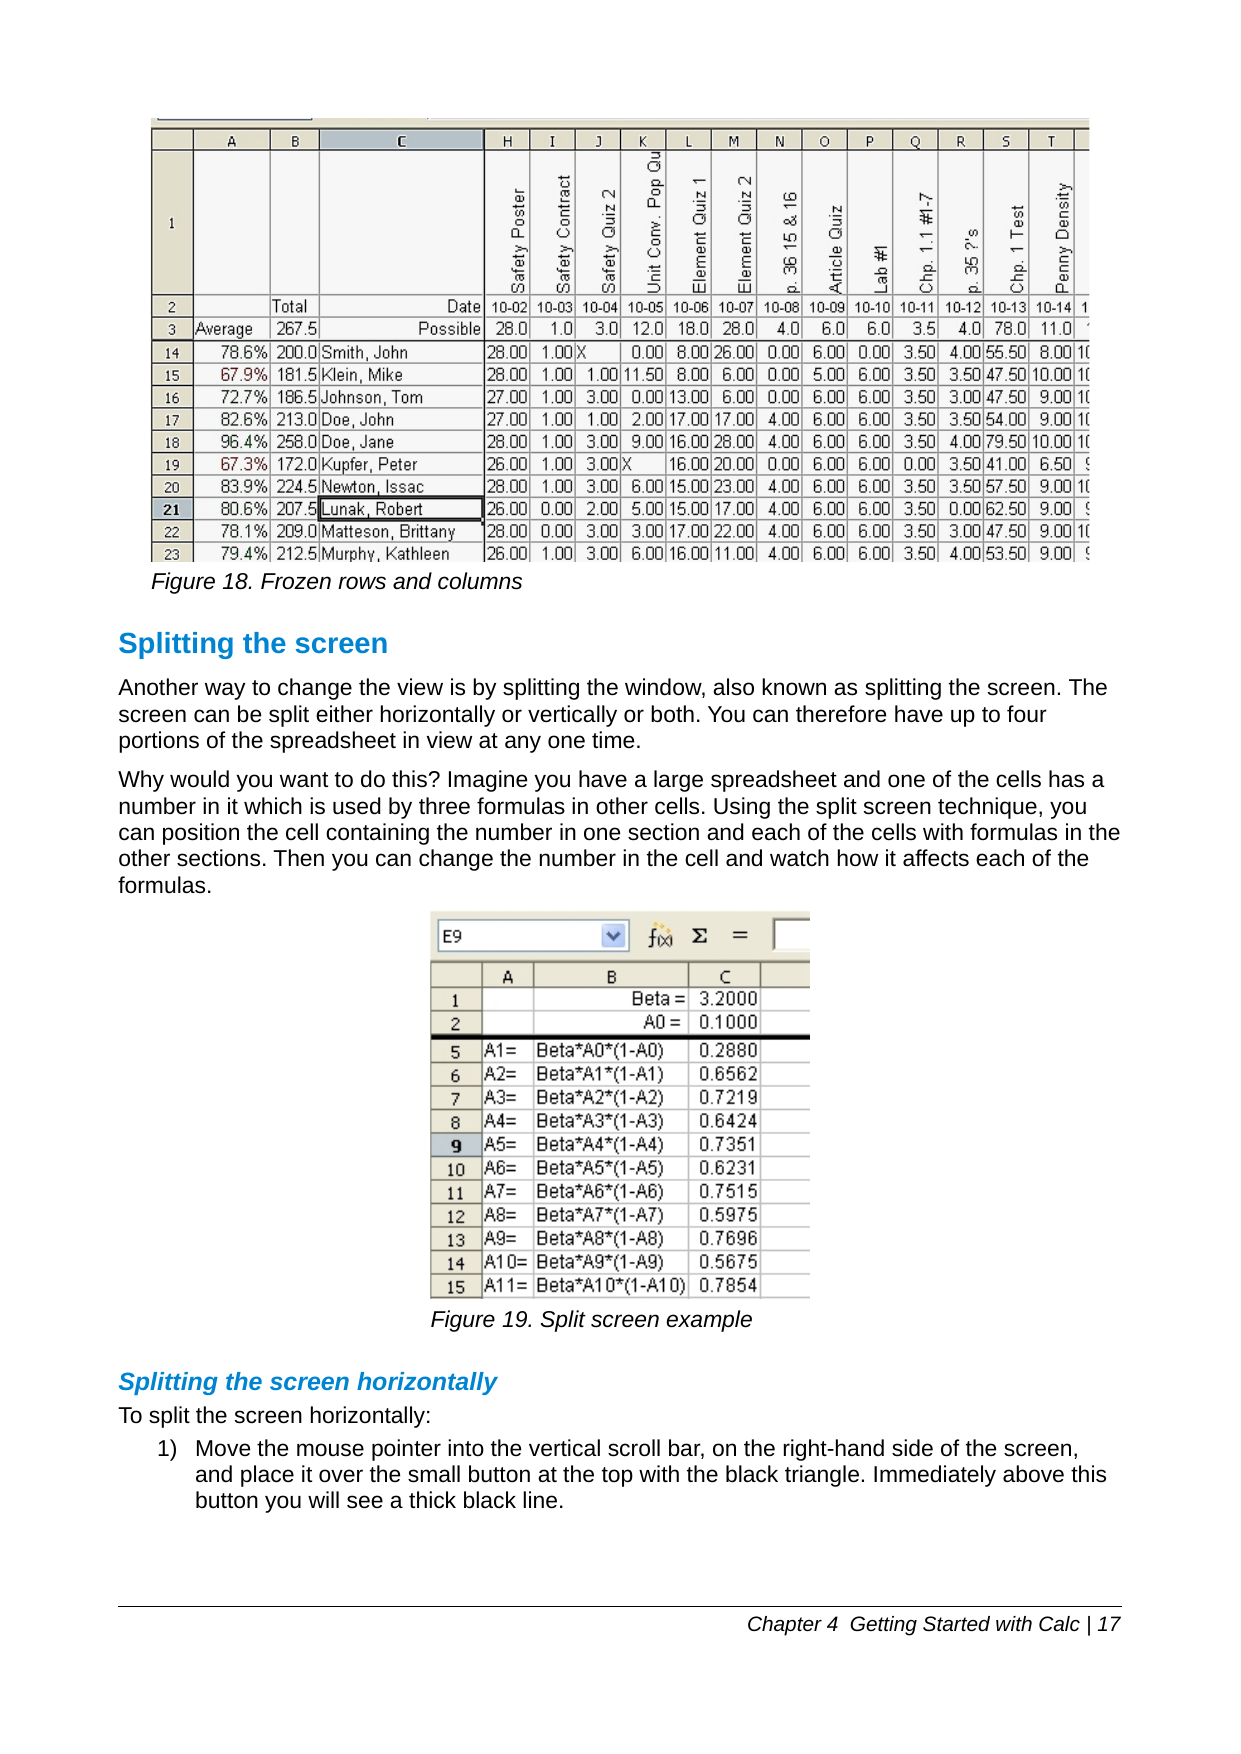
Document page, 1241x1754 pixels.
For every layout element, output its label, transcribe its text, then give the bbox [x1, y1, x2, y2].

picture [430, 910, 810, 1299]
text Figure 78. Frozen rows and columns [151, 568, 1089, 594]
list To split the screen horizontally: [118, 1402, 1122, 1428]
subtitle Splitting the screen [118, 626, 1122, 660]
text Another way to change the view is by splitting the window, also known as splitting the screen. The screen can be split either horizontally or vertically or both. You can therefore have up to four portions of the spreadsheet in view at any one time. [118, 672, 1122, 754]
list Move the mouse pointer into the vertical scroll bar, on the right-hand side of the screen, and place it over the small button at the top with the black triangle. Immediately above this button you will see a thick black line. [177, 1435, 1122, 1514]
text Figure 79. Split screen example [430, 1306, 810, 1332]
text Why would you want to do this? Imagine you have a large spreadsheet and one of the cells has a number in it which is used by three formulas in other cells. Using the split screen technique, you can position the cell containing the number in one section and each of the cells with formulas in the other sections. Then you can change the number in the cell and watch how it affects each of the formulas. [118, 766, 1122, 898]
picture [150, 118, 1090, 562]
subtitle Splitting the screen horizontally [118, 1367, 1122, 1396]
